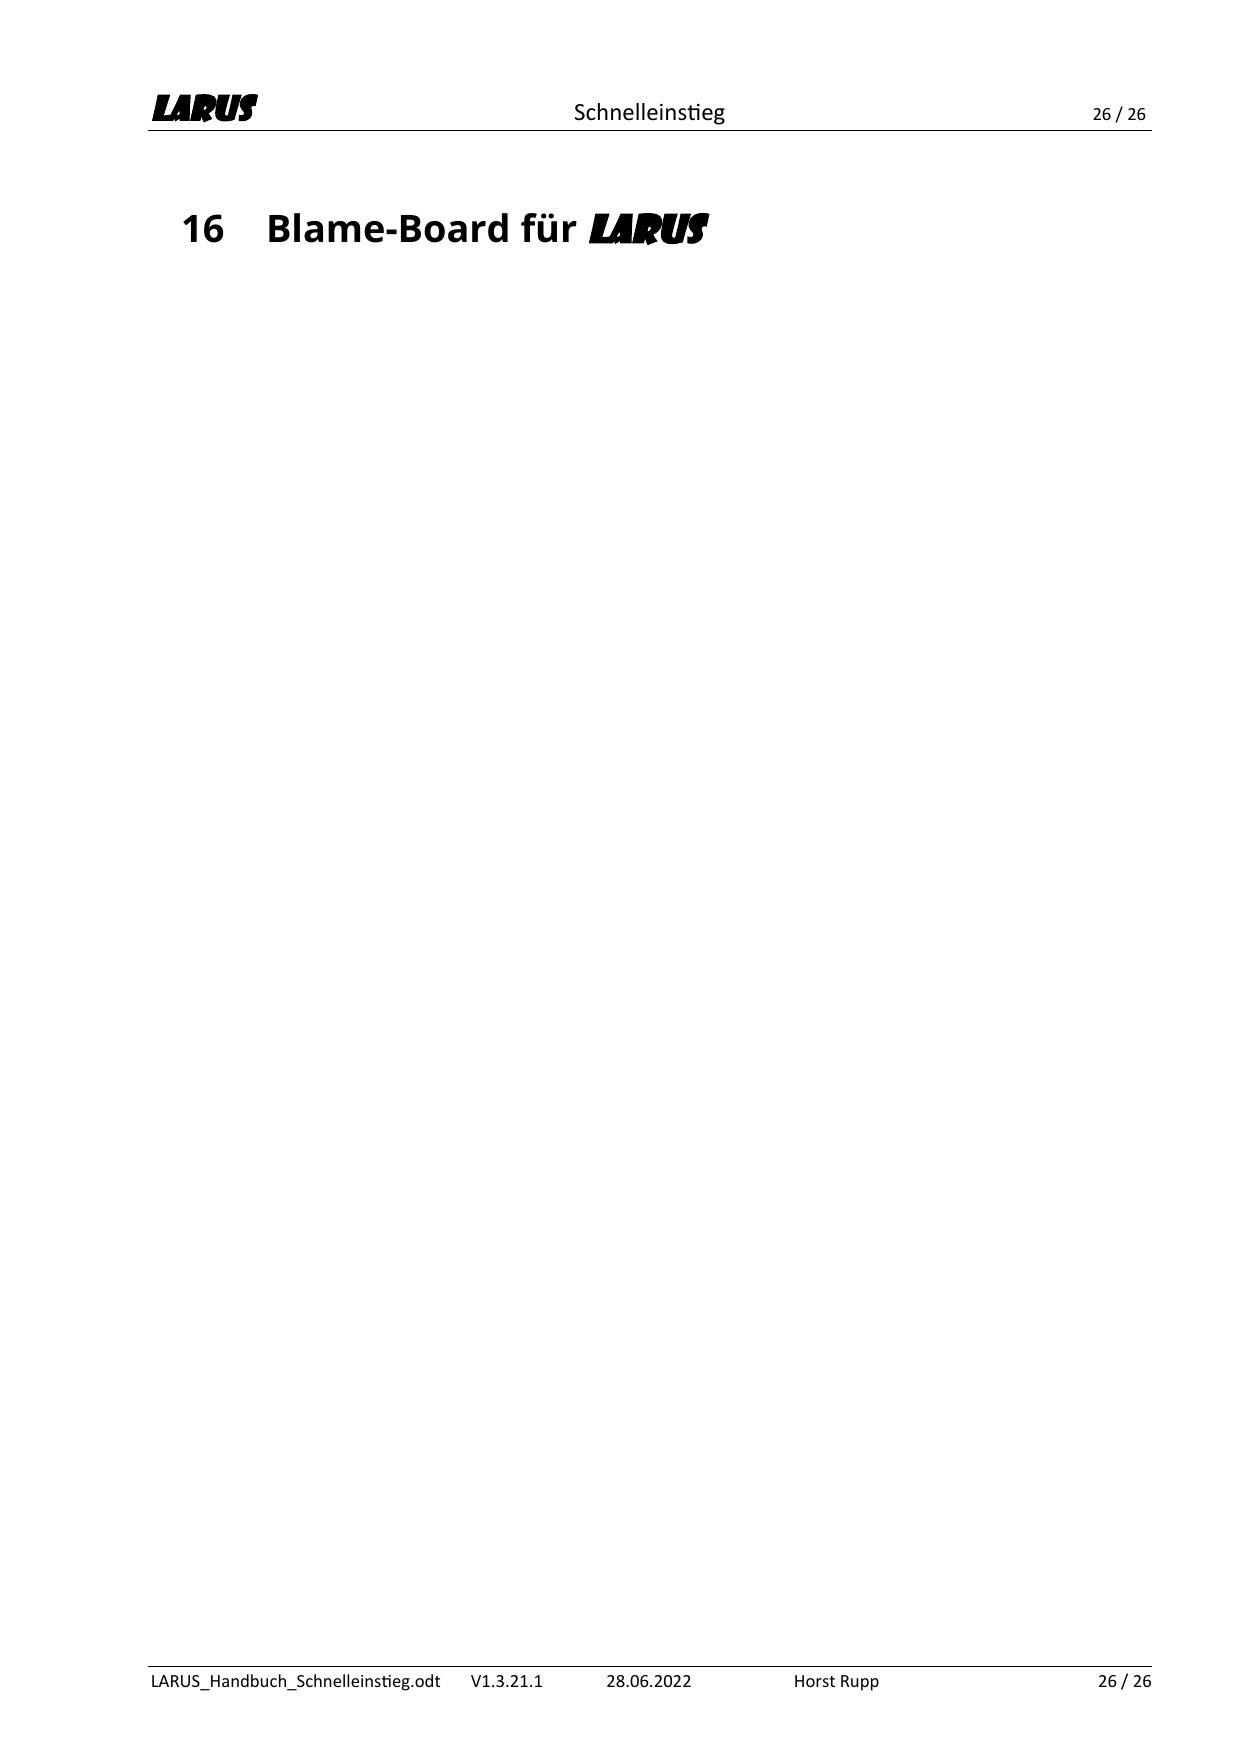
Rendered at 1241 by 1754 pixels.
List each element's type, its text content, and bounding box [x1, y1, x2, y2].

subtitle Blame-Board für LARUS [148, 167, 1128, 277]
